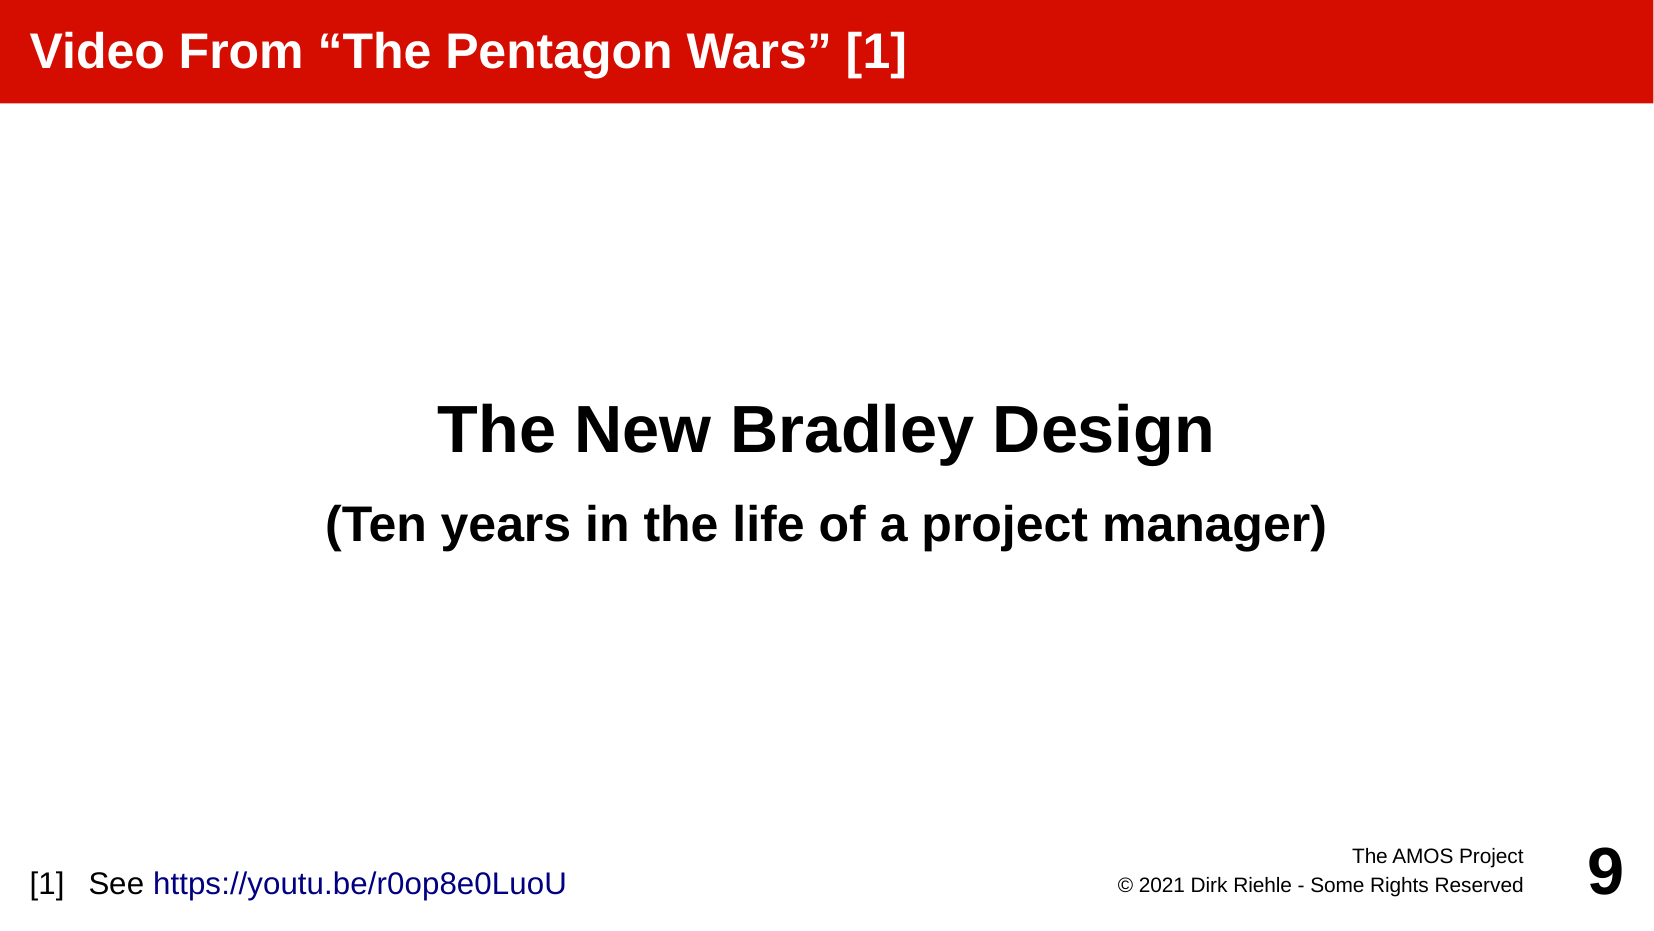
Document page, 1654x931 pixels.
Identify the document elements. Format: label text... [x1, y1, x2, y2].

title Video From “The Pentagon Wars” [1] [0, 0, 1654, 104]
subtitle The New Bradley Design (Ten years in the life of a project manager) [29, 132, 1625, 813]
text_box [1] See https://youtu.be/r0op8e0LuoU [0, 693, 1182, 931]
